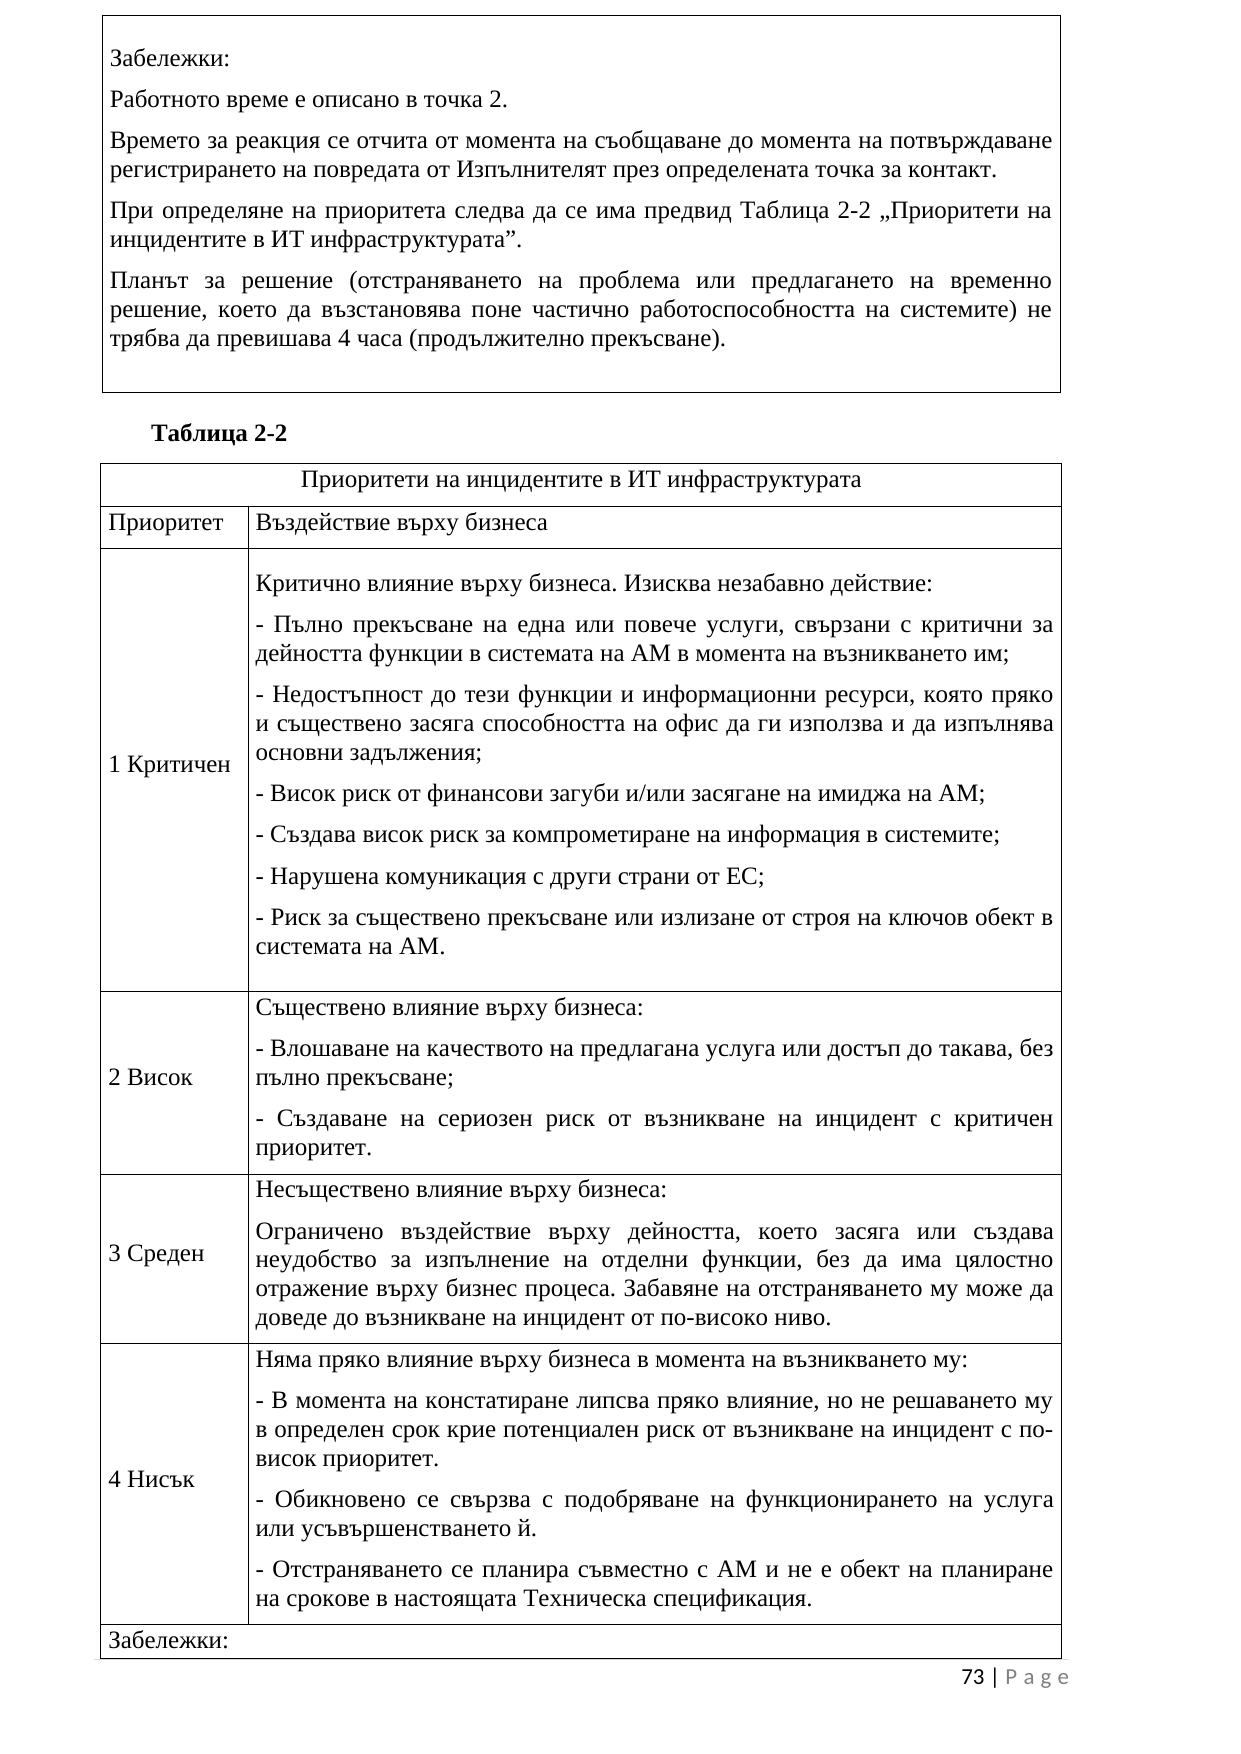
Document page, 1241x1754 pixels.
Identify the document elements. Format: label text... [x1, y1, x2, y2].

table_cell 4 Нисък [101, 1344, 248, 1624]
table_cell Несъществено влияние върху бизнеса: Ограничено въздействие върху дейността, което засяга или създава неудобство за изпълнение на отделни функции, без да има цялостно отражение върху бизнес процеса. Забавяне на отстраняването му може да доведе до възникване на инцидент от по-високо ниво. [249, 1175, 1061, 1343]
table_cell Въздействие върху бизнеса [249, 507, 1061, 548]
table_cell 1 Критичен [101, 549, 248, 991]
table_cell 3 Среден [101, 1175, 248, 1343]
text Таблица 2-2 [94, 418, 1069, 447]
table_cell Съществено влияние върху бизнеса: - Влошаване на качеството на предлагана услуга или достъп до такава, без пълно прекъсване; - Създаване на сериозен риск от възникване на инцидент с критичен приоритет. [249, 992, 1061, 1173]
table_cell Критично влияние върху бизнеса. Изисква незабавно действие: - Пълно прекъсване на една или повече услуги, свързани с критични за дейността функции в системата на АМ в момента на възникването им; - Недостъпност до тези функции и информационни ресурси, която пряко и съществено засяга способността на офис да ги използва и да изпълнява основни задължения; - Висок риск от финансови загуби и/или засягане на имиджа на АМ; - Създава висок риск за компрометиране на информация в системите; - Нарушена комуникация с други страни от ЕС; - Риск за съществено прекъсване или излизане от строя на ключов обект в системата на АМ. [249, 549, 1061, 991]
table_cell 2 Висок [101, 992, 248, 1173]
table_header Приоритети на инцидентите в ИТ инфраструктурата [101, 464, 1061, 506]
table_cell Забележки: Работното време е описано в точка 2. Времето за реакция се отчита от момента на съобщаване до момента на потвърждаване регистрирането на повредата от Изпълнителят през определената точка за контакт. При определяне на приоритета следва да се има предвид Таблица 2-2 „Приоритети на инцидентите в ИТ инфраструктурата”. Планът за решение (отстраняването на проблема или предлагането на временно решение, което да възстановява поне частично работоспособността на системите) не трябва да превишава 4 часа (продължително прекъсване). [103, 16, 1060, 392]
table_cell Забележки: [101, 1625, 1061, 1658]
table_cell Приоритет [101, 507, 248, 548]
table_cell Няма пряко влияние върху бизнеса в момента на възникването му: - В момента на констатиране липсва пряко влияние, но не решаването му в определен срок крие потенциален риск от възникване на инцидент с по-висок приоритет. - Обикновено се свързва с подобряване на функционирането на услуга или усъвършенстването й. - Отстраняването се планира съвместно с АМ и не е обект на планиране на срокове в настоящата Техническа спецификация. [249, 1344, 1061, 1624]
